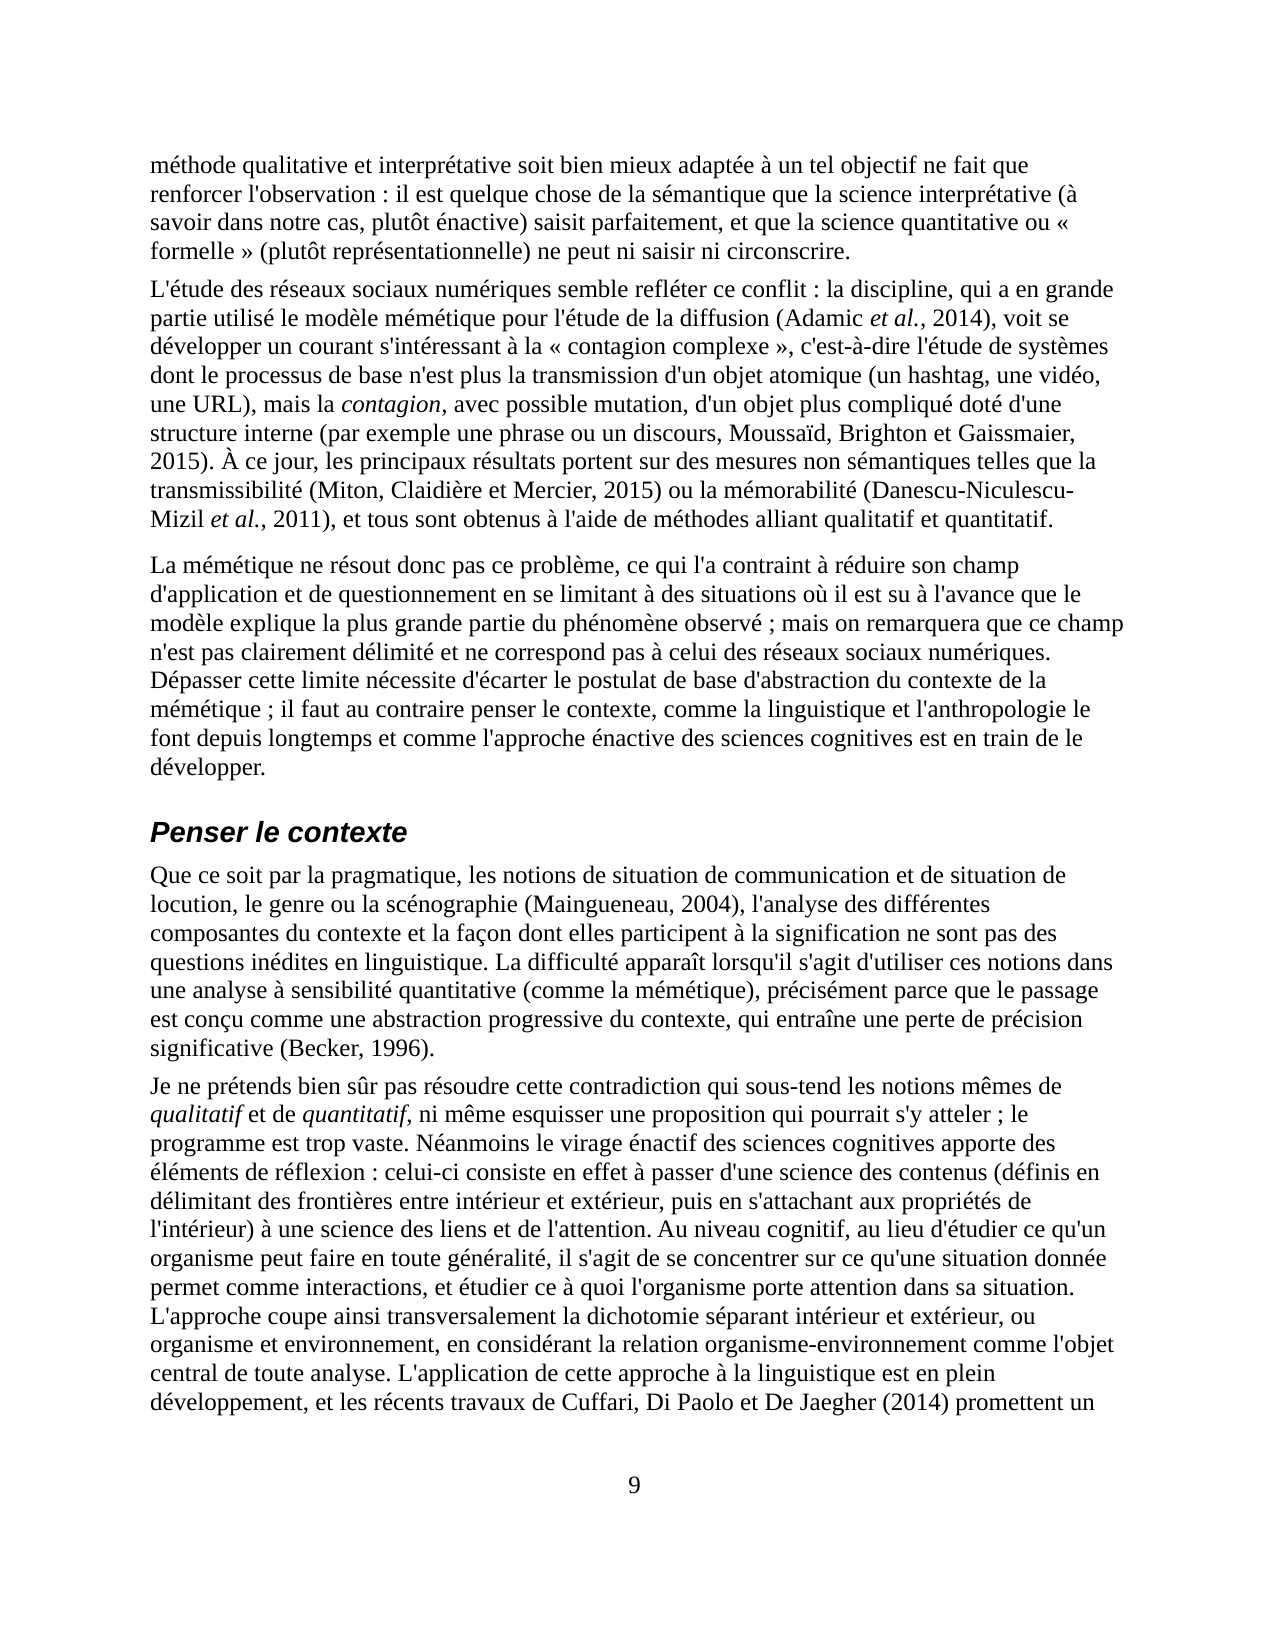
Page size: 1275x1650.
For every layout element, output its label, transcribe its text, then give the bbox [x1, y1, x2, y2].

text Que ce soit par la pragmatique, les notions de situation de communication et de situation de locution, le genre ou la scénographie (Maingueneau, 2004), l'analyse des différentes composantes du contexte et la façon dont elles participent à la signification ne sont pas des questions inédites en linguistique. La difficulté apparaît lorsqu'il s'agit d'utiliser ces notions dans une analyse à sensibilité quantitative (comme la mémétique), précisément parce que le passage est conçu comme une abstraction progressive du contexte, qui entraîne une perte de précision significative (Becker, 1996). [150, 861, 1125, 1062]
text L'étude des réseaux sociaux numériques semble refléter ce conflit : la discipline, qui a en grande partie utilisé le modèle mémétique pour l'étude de la diffusion (Adamic et al., 2014), voit se développer un courant s'intéressant à la « contagion complexe », c'est-à-dire l'étude de systèmes dont le processus de base n'est plus la transmission d'un objet atomique (un hashtag, une vidéo, une URL), mais la contagion, avec possible mutation, d'un objet plus compliqué doté d'une structure interne (par exemple une phrase ou un discours, Moussaïd, Brighton et Gaissmaier, 2015). À ce jour, les principaux résultats portent sur des mesures non sémantiques telles que la transmissibilité (Miton, Claidière et Mercier, 2015) ou la mémorabilité (Danescu-Niculescu-Mizil et al., 2011), et tous sont obtenus à l'aide de méthodes alliant qualitatif et quantitatif. [150, 274, 1125, 533]
text La mémétique ne résout donc pas ce problème, ce qui l'a contraint à réduire son champ d'application et de questionnement en se limitant à des situations où il est su à l'avance que le modèle explique la plus grande partie du phénomène observé ; mais on remarquera que ce champ n'est pas clairement délimité et ne correspond pas à celui des réseaux sociaux numériques. Dépasser cette limite nécessite d'écarter le postulat de base d'abstraction du contexte de la mémétique ; il faut au contraire penser le contexte, comme la linguistique et l'anthropologie le font depuis longtemps et comme l'approche énactive des sciences cognitives est en train de le développer. [150, 551, 1125, 781]
subtitle Penser le contexte [150, 814, 1125, 848]
text méthode qualitative et interprétative soit bien mieux adaptée à un tel objectif ne fait que renforcer l'observation : il est quelque chose de la sémantique que la science interprétative (à savoir dans notre cas, plutôt énactive) saisit parfaitement, et que la science quantitative ou « formelle » (plutôt représentationnelle) ne peut ni saisir ni circonscrire. [150, 150, 1125, 265]
text Je ne prétends bien sûr pas résoudre cette contradiction qui sous-tend les notions mêmes de qualitatif et de quantitatif, ni même esquisser une proposition qui pourrait s'y atteler ; le programme est trop vaste. Néanmoins le virage énactif des sciences cognitives apporte des éléments de réflexion : celui-ci consiste en effet à passer d'une science des contenus (définis en délimitant des frontières entre intérieur et extérieur, puis en s'attachant aux propriétés de l'intérieur) à une science des liens et de l'attention. Au niveau cognitif, au lieu d'étudier ce qu'un organisme peut faire en toute généralité, il s'agit de se concentrer sur ce qu'une situation donnée permet comme interactions, et étudier ce à quoi l'organisme porte attention dans sa situation. L'approche coupe ainsi transversalement la dichotomie séparant intérieur et extérieur, ou organisme et environnement, en considérant la relation organisme-environnement comme l'objet central de toute analyse. L'application de cette approche à la linguistique est en plein développement, et les récents travaux de Cuffari, Di Paolo et De Jaegher (2014) promettent un [150, 1071, 1125, 1416]
